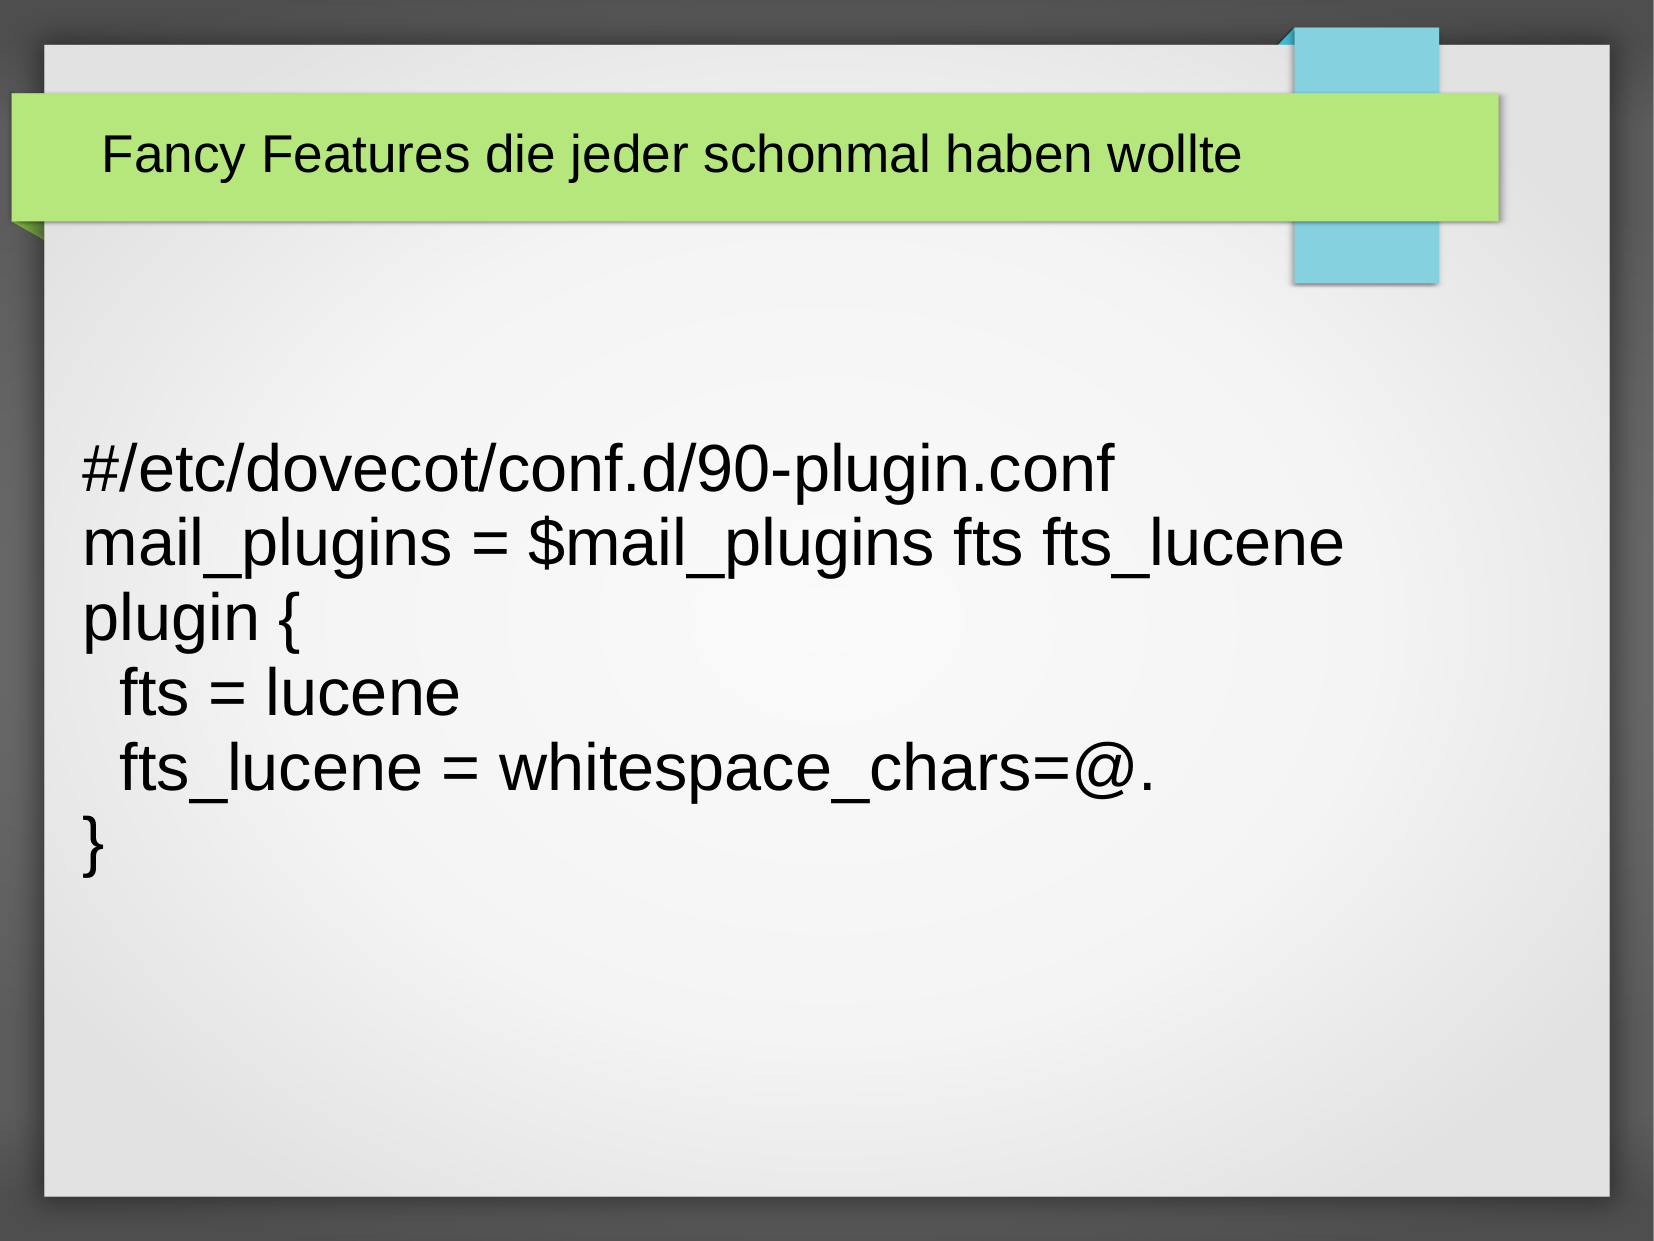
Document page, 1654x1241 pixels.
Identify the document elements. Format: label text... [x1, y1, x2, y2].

title Fancy Features die jeder schonmal haben wollte [82, 91, 1264, 216]
subtitle #/etc/dovecot/conf.d/90-plugin.conf mail_plugins = $mail_plugins fts fts_lucene plugin { fts = lucene fts_lucene = whitespace_chars=@. } [82, 295, 1571, 1015]
picture [0, 0, 1654, 1241]
